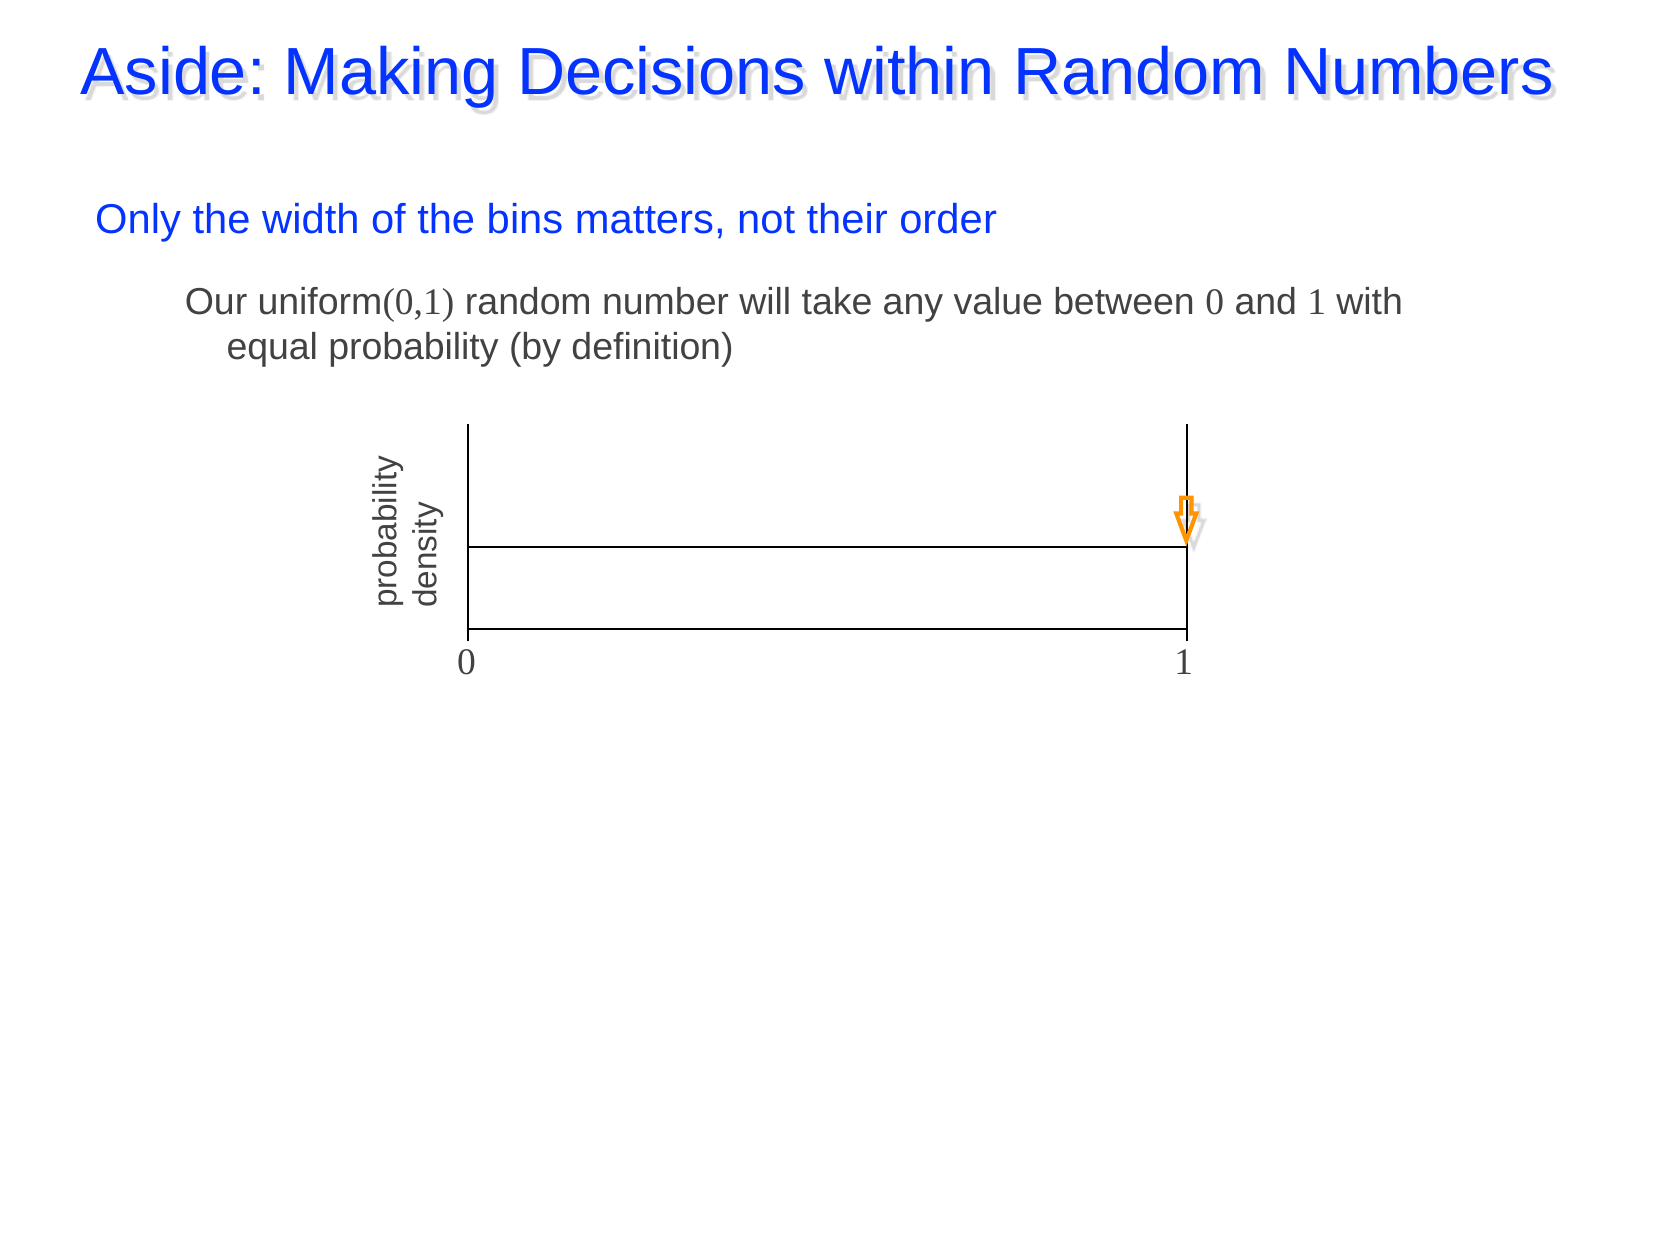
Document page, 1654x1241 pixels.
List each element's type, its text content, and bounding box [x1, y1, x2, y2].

text_box Our uniform(0,1) random number will take any value between 0 and 1 with equal probability (by definition) [176, 268, 1508, 376]
text_box 0 [448, 628, 485, 691]
text_box 1 [1166, 628, 1202, 691]
text_box Only the width of the bins matters, not their order [86, 183, 1495, 251]
text_box Aside: Making Decisions within Random Numbers [72, 20, 1582, 117]
text_box probability density [354, 438, 452, 617]
